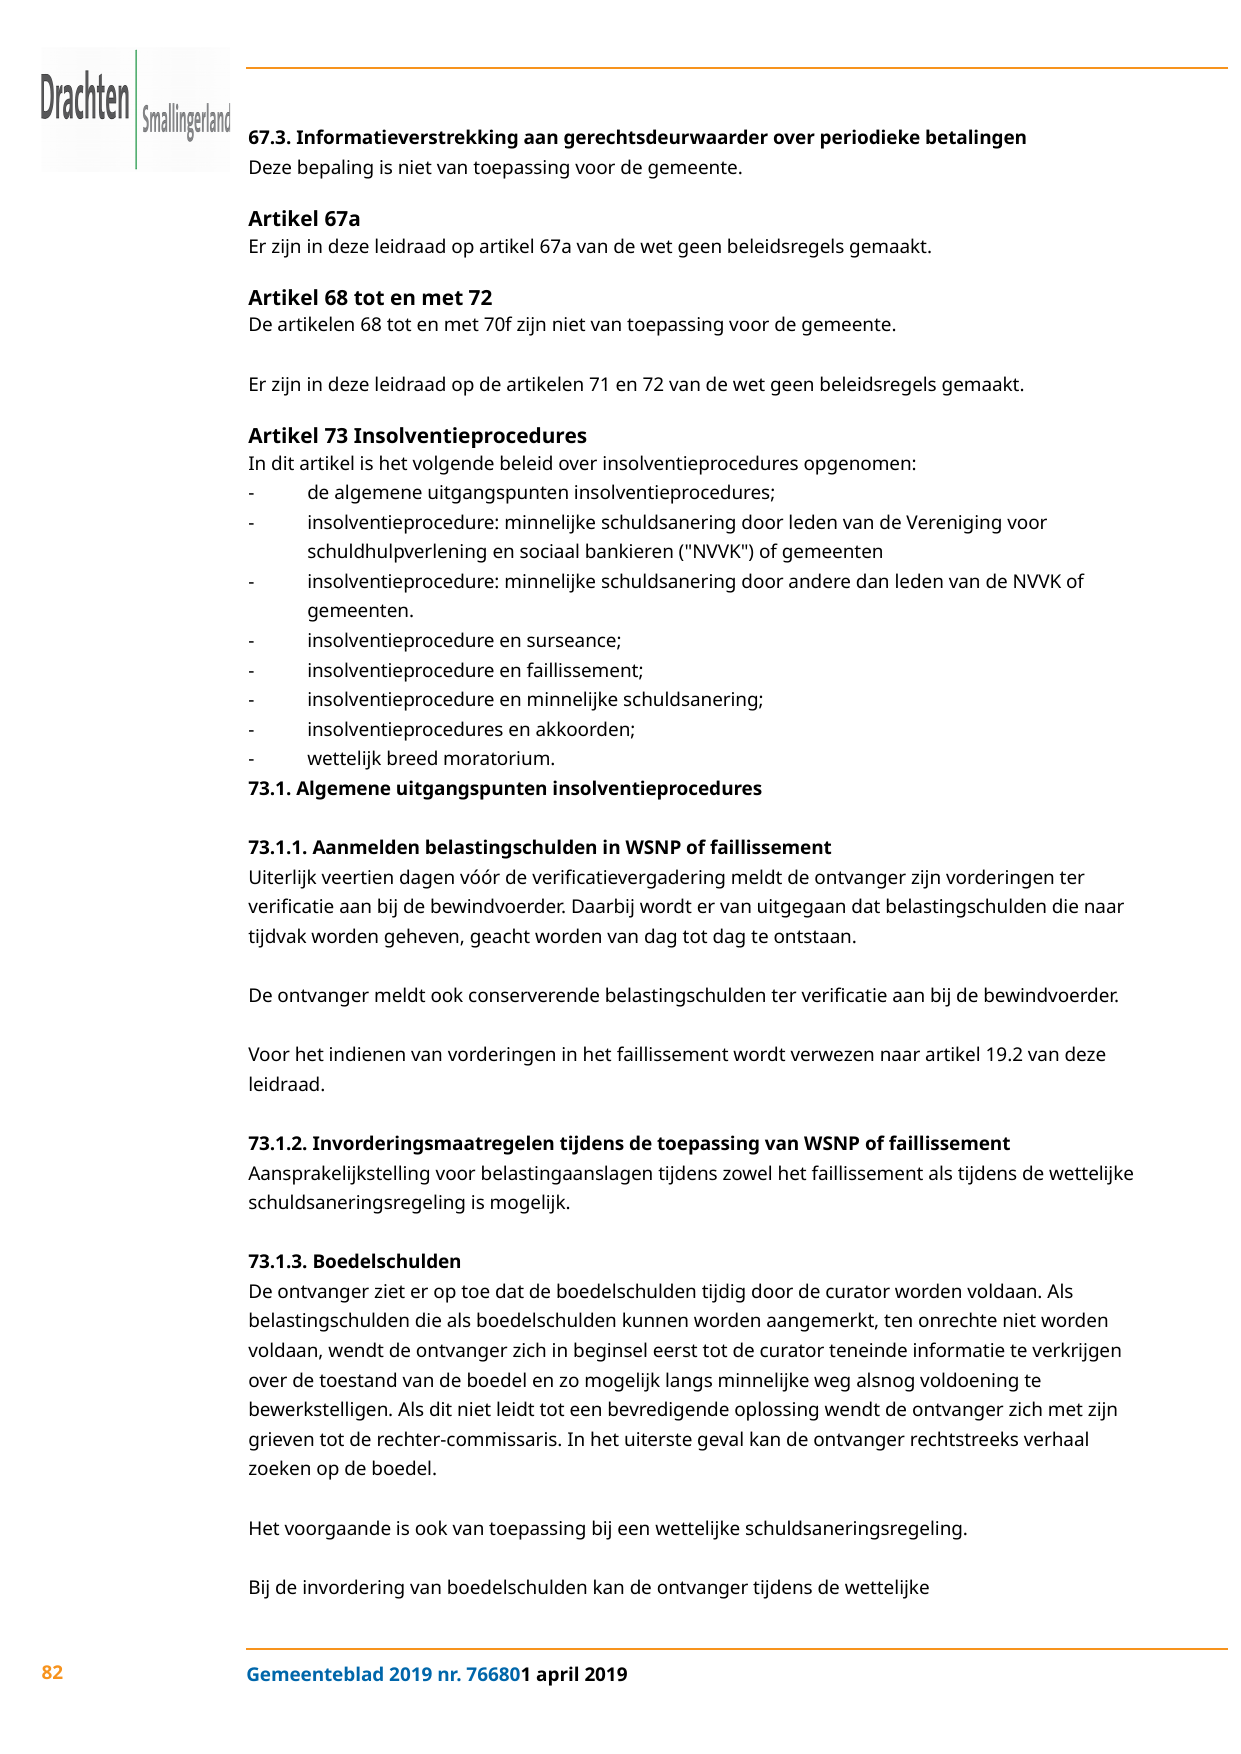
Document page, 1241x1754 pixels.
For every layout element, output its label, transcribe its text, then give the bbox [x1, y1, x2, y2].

text 73.1. Algemene uitgangspunten insolventieprocedures [248, 775, 1152, 801]
text Artikel 68 tot en met 72 [248, 283, 1152, 312]
text De artikelen 68 tot en met 70f zijn niet van toepassing voor de gemeente. [248, 312, 1152, 337]
list insolventieprocedures en akkoorden; [248, 716, 1152, 742]
picture [41, 47, 231, 172]
text Bij de invordering van boedelschulden kan de ontvanger tijdens de wettelijke [248, 1574, 1152, 1599]
list de algemene uitgangspunten insolventieprocedures; [248, 479, 1152, 505]
text De ontvanger meldt ook conserverende belastingschulden ter verificatie aan bij de bewindvoerder. [248, 982, 1152, 1008]
text 73.1.1. Aanmelden belastingschulden in WSNP of faillissement [248, 834, 1152, 860]
text Artikel 73 Insolventieprocedures [248, 421, 1152, 450]
list insolventieprocedure en surseance; [248, 627, 1152, 653]
text Aansprakelijkstelling voor belastingaanslagen tijdens zowel het faillissement als tijdens de wettelijke schuldsaneringsregeling is mogelijk. [248, 1160, 1152, 1215]
text 73.1.2. Invorderingsmaatregelen tijdens de toepassing van WSNP of faillissement [248, 1130, 1152, 1156]
text Deze bepaling is niet van toepassing voor de gemeente. [248, 154, 1152, 180]
list insolventieprocedure: minnelijke schuldsanering door leden van de Vereniging voor schuldhulpverlening en sociaal bankieren ("NVVK") of gemeenten [248, 509, 1152, 564]
text 73.1.3. Boedelschulden [248, 1248, 1152, 1274]
list wettelijk breed moratorium. [248, 746, 1152, 771]
text Uiterlijk veertien dagen vóór de verificatievergadering meldt de ontvanger zijn vorderingen ter verificatie aan bij de bewindvoerder. Daarbij wordt er van uitgegaan dat belastingschulden die naar tijdvak worden geheven, geacht worden van dag tot dag te ontstaan. [248, 864, 1152, 949]
text Er zijn in deze leidraad op artikel 67a van de wet geen beleidsregels gemaakt. [248, 233, 1152, 258]
list insolventieprocedure en faillissement; [248, 657, 1152, 682]
list insolventieprocedure en minnelijke schuldsanering; [248, 686, 1152, 712]
text In dit artikel is het volgende beleid over insolventieprocedures opgenomen: [248, 450, 1152, 475]
list insolventieprocedure: minnelijke schuldsanering door andere dan leden van de NVVK of gemeenten. [248, 568, 1152, 623]
text 67.3. Informatieverstrekking aan gerechtsdeurwaarder over periodieke betalingen [248, 124, 1152, 150]
text Het voorgaande is ook van toepassing bij een wettelijke schuldsaneringsregeling. [248, 1515, 1152, 1540]
text Voor het indienen van vorderingen in het faillissement wordt verwezen naar artikel 19.2 van deze leidraad. [248, 1041, 1152, 1097]
text Er zijn in deze leidraad op de artikelen 71 en 72 van de wet geen beleidsregels gemaakt. [248, 371, 1152, 397]
text De ontvanger ziet er op toe dat de boedelschulden tijdig door de curator worden voldaan. Als belastingschulden die als boedelschulden kunnen worden aangemerkt, ten onrechte niet worden voldaan, wendt de ontvanger zich in beginsel eerst tot de curator teneinde informatie te verkrijgen over de toestand van de boedel en zo mogelijk langs minnelijke weg alsnog voldoening te bewerkstelligen. Als dit niet leidt tot een bevredigende oplossing wendt de ontvanger zich met zijn grieven tot de rechter-commissaris. In het uiterste geval kan de ontvanger rechtstreeks verhaal zoeken op de boedel. [248, 1278, 1152, 1481]
text Artikel 67a [248, 204, 1152, 233]
